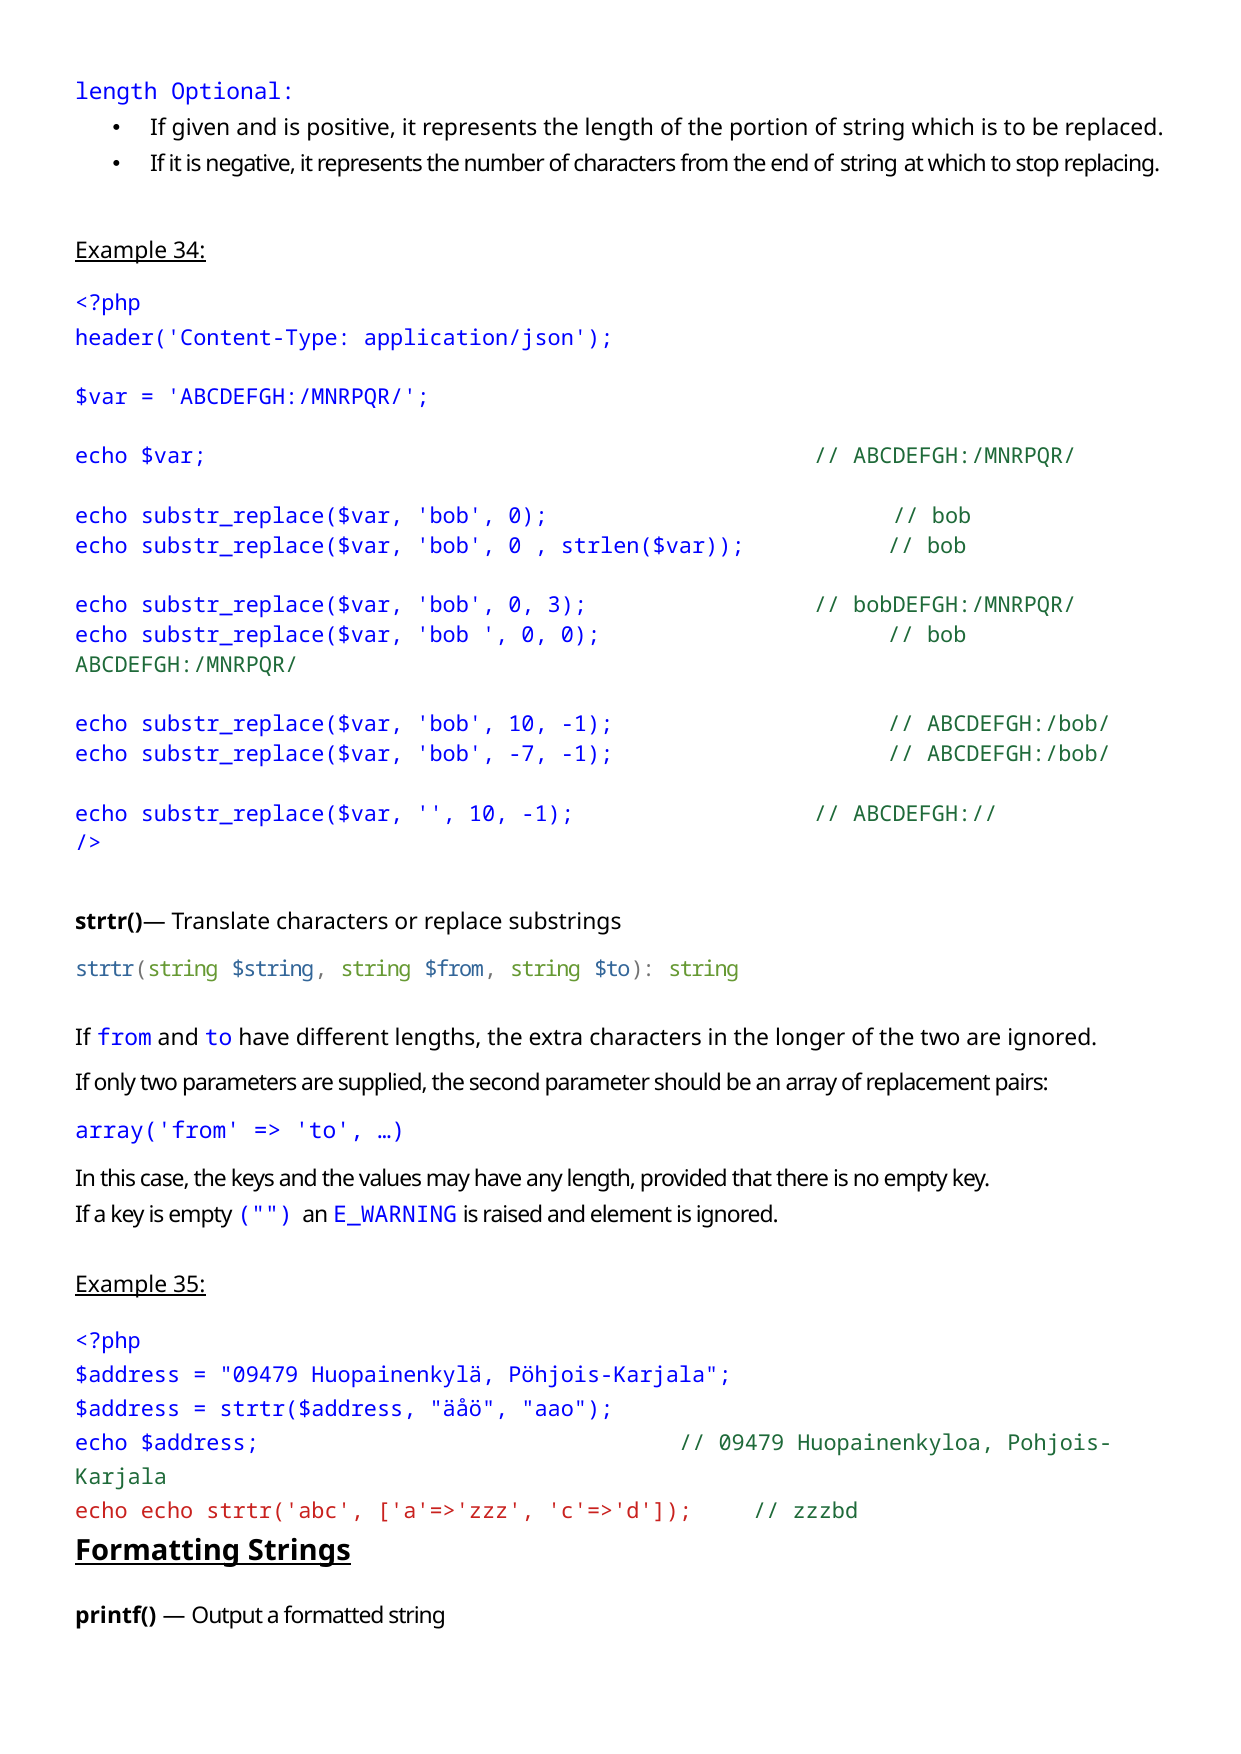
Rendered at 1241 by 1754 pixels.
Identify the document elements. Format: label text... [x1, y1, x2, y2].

text If only two parameters are supplied, the second parameter should be an array of replacement pairs: [75, 1066, 1166, 1097]
text $var = 'ABCDEFGH:/MNRPQR/'; [75, 381, 1166, 411]
subtitle If given and is positive, it represents the length of the portion of string which is to be replaced. [112, 111, 1166, 142]
text array('from' => 'to', …) [75, 1114, 1166, 1145]
text Example 35: [75, 1268, 1166, 1299]
subtitle If it is negative, it represents the number of characters from the end of string at which to stop replacing. [112, 147, 1166, 178]
text header('Content-Type: application/json'); [75, 322, 1166, 351]
text $address = strtr($address, "äåö", "aao"); [75, 1393, 1166, 1423]
text Example 34: [75, 234, 1166, 265]
text echo substr_replace($var, '', 10, -1); // ABCDEFGH:// [75, 798, 1166, 827]
text $address = "09479 Huopainenkylä, Pöhjois-Karjala"; [75, 1359, 1166, 1389]
subtitle length Optional: [75, 75, 1166, 106]
text strtr()— Translate characters or replace substrings [75, 905, 1166, 936]
text strtr(string $string, string $from, string $to): string [75, 953, 1166, 982]
text echo $var; // ABCDEFGH:/MNRPQR/ [75, 441, 1166, 470]
text If from and to have different lengths, the extra characters in the longer of the two are ignored. [75, 1021, 1166, 1052]
text echo substr_replace($var, 'bob ', 0, 0); // bob ABCDEFGH:/MNRPQR/ [75, 619, 1166, 679]
text <?php [75, 287, 1166, 317]
text echo $address; // 09479 Huopainenkyloa, Pohjois-Karjala [75, 1427, 1166, 1491]
text echo substr_replace($var, 'bob', 0, 3); // bobDEFGH:/MNRPQR/ [75, 589, 1166, 619]
text /> [75, 827, 1166, 857]
text echo substr_replace($var, 'bob', -7, -1); // ABCDEFGH:/bob/ [75, 738, 1166, 768]
text printf() — Output a formatted string [75, 1599, 1166, 1631]
text echo substr_replace($var, 'bob', 0); // bob [75, 500, 1166, 530]
text <?php [75, 1325, 1166, 1354]
text If a key is empty ("") an E_WARNING is raised and element is ignored. [75, 1198, 1166, 1229]
text In this case, the keys and the values may have any length, provided that there is no empty key. [75, 1162, 1166, 1193]
text echo substr_replace($var, 'bob', 10, -1); // ABCDEFGH:/bob/ [75, 708, 1166, 738]
text echo echo strtr('abc', ['a'=>'zzz', 'c'=>'d']); // zzzbd [75, 1496, 1166, 1525]
text echo substr_replace($var, 'bob', 0 , strlen($var)); // bob [75, 530, 1166, 559]
text Formatting Strings [75, 1530, 1166, 1569]
